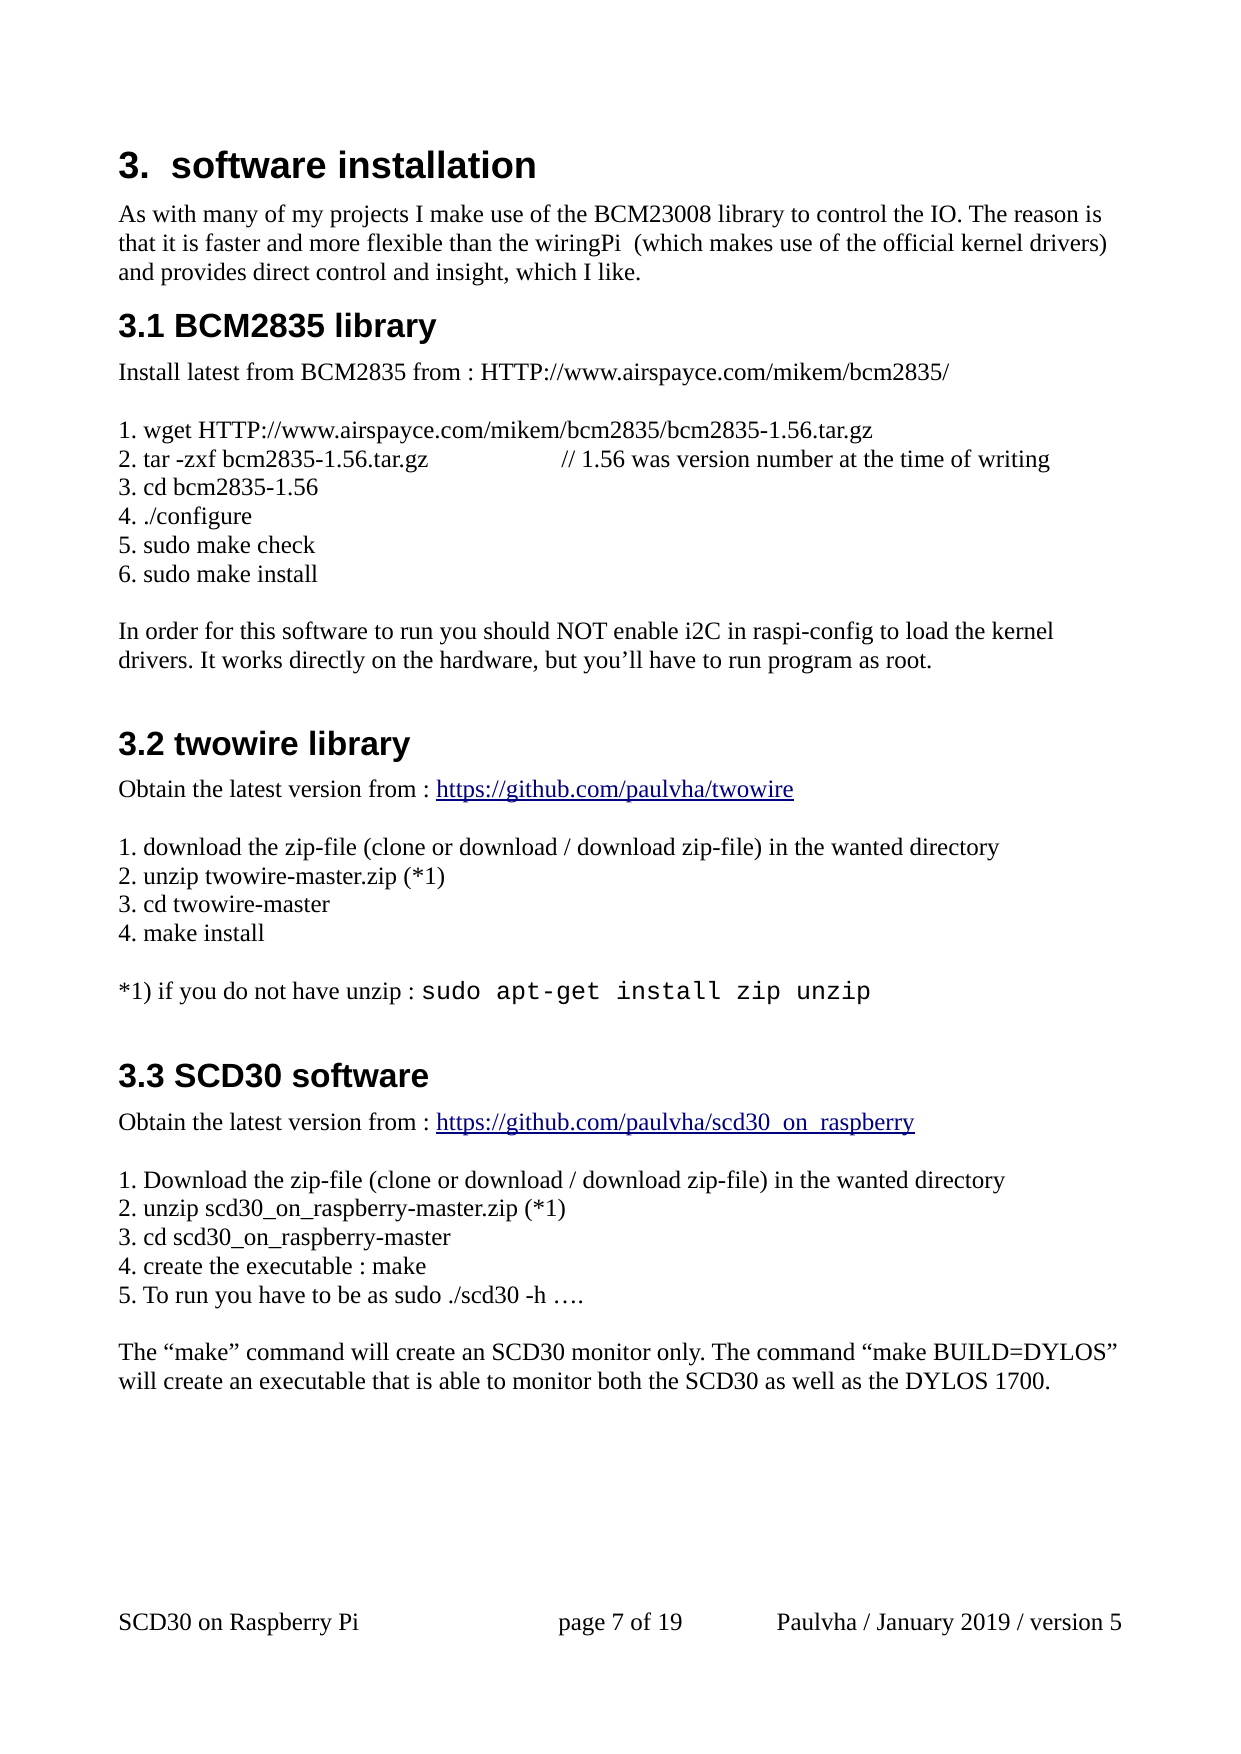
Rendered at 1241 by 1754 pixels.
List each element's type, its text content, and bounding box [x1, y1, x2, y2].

text 1. wget HTTP://www.airspayce.com/mikem/bcm2835/bcm2835-1.56.tar.gz [118, 415, 1122, 444]
text Obtain the latest version from : https://github.com/paulvha/twowire [118, 774, 1122, 803]
text 3. cd twowire-master [118, 889, 1122, 918]
text 4. make install [118, 918, 1122, 947]
text 2. tar -zxf bcm2835-1.56.tar.gz // 1.56 was version number at the time of writing [118, 444, 1122, 472]
subtitle 3.2 twowire library [118, 723, 1122, 762]
subtitle 3. software installation [118, 143, 1122, 187]
text 5. sudo make check [118, 530, 1122, 559]
text 4. ./configure [118, 501, 1122, 530]
subtitle 3.1 BCM2835 library [118, 306, 1122, 345]
text In order for this software to run you should NOT enable i2C in raspi-config to load the kernel drivers. It works directly on the hardware, but you’ll have to run program as root. [118, 616, 1122, 674]
text 6. sudo make install [118, 559, 1122, 587]
text Obtain the latest version from : https://github.com/paulvha/scd30_on_raspberry [118, 1107, 1122, 1136]
text Install latest from BCM2835 from : HTTP://www.airspayce.com/mikem/bcm2835/ [118, 357, 1122, 386]
text 5. To run you have to be as sudo ./scd30 -h …. [118, 1280, 1122, 1308]
text 3. cd scd30_on_raspberry-master [118, 1222, 1122, 1251]
text As with many of my projects I make use of the BCM23008 library to control the IO. The reason is that it is faster and more flexible than the wiringPi (which makes use of the official kernel drivers) and provides direct control and insight, which I like. [118, 199, 1122, 286]
text The “make” command will create an SCD30 monitor only. The command “make BUILD=DYLOS” will create an executable that is able to monitor both the SCD30 as well as the DYLOS 1700. [118, 1337, 1122, 1395]
text 2. unzip twowire-master.zip (*1) [118, 861, 1122, 889]
text *1) if you do not have unzip : sudo apt-get install zip unzip [118, 976, 1122, 1007]
text 1. Download the zip-file (clone or download / download zip-file) in the wanted directory [118, 1165, 1122, 1193]
text 2. unzip scd30_on_raspberry-master.zip (*1) [118, 1193, 1122, 1222]
text 1. download the zip-file (clone or download / download zip-file) in the wanted directory [118, 832, 1122, 861]
text 4. create the executable : make [118, 1251, 1122, 1280]
subtitle 3.3 SCD30 software [118, 1056, 1122, 1095]
text 3. cd bcm2835-1.56 [118, 472, 1122, 501]
